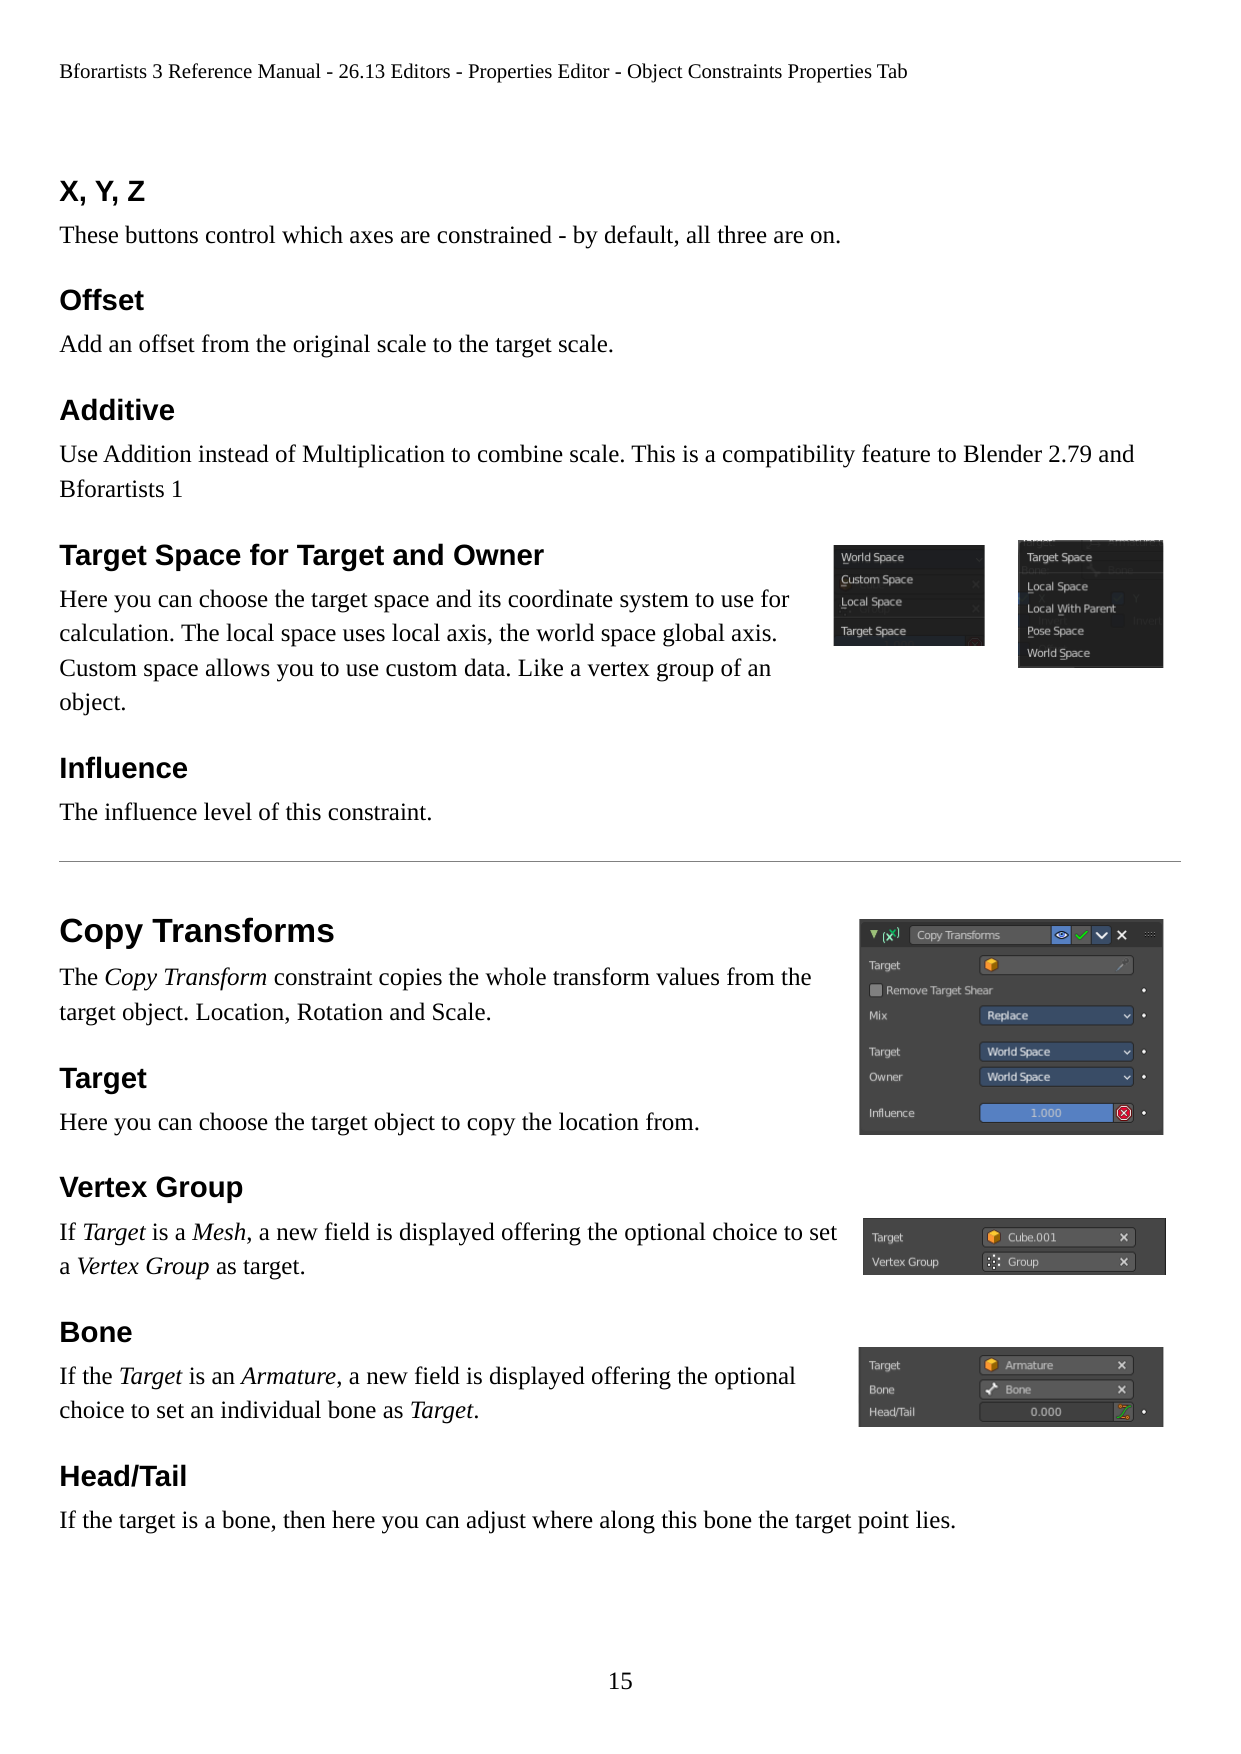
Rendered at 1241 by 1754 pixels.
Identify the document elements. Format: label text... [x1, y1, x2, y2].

subtitle Influence [59, 751, 1181, 785]
picture [859, 919, 1164, 1135]
text Here you can choose the target space and its coordinate system to use for calculation. The local space uses local axis, the world space global axis. Custom space allows you to use custom data. Like a vertex group of an object. [59, 584, 1181, 716]
subtitle Target [59, 1061, 859, 1094]
text Here you can choose the target object to copy the location from. [59, 1107, 1181, 1136]
subtitle Copy Transforms [59, 911, 1181, 950]
text These buttons control which axes are constrained - by default, all three are on. [59, 220, 1181, 248]
subtitle Vertex Group [59, 1170, 1181, 1204]
text Add an offset from the original scale to the target scale. [59, 329, 1181, 358]
text If the target is a bone, then here you can adjust where along this bone the target point lies. [59, 1505, 1181, 1534]
picture [858, 1347, 1164, 1427]
subtitle Head/Tail [59, 1459, 1181, 1493]
subtitle Bone [59, 1315, 1181, 1348]
text The Copy Transform constraint copies the whole transform values from the target object. Location, Rotation and Scale. [59, 962, 859, 1026]
text The influence level of this constraint. [59, 797, 1181, 826]
text If the Target is an Armature, a new field is displayed offering the optional choice to set an individual bone as Target. [59, 1361, 858, 1424]
text If Target is a Mesh, a new field is displayed offering the optional choice to set a Vertex Group as target. [59, 1217, 1181, 1280]
text Use Addition instead of Multiplication to combine scale. This is a compatibility feature to Blender 2.79 and Bforartists 1 [59, 439, 1181, 503]
subtitle Target Space for Target and Owner [59, 538, 1181, 571]
subtitle Additive [59, 393, 1181, 427]
picture [1018, 540, 1164, 668]
subtitle X, Y, Z [59, 173, 1181, 207]
subtitle Offset [59, 283, 1181, 317]
picture [833, 545, 985, 646]
picture [863, 1218, 1166, 1275]
subtitle [1164, 1061, 1181, 1094]
